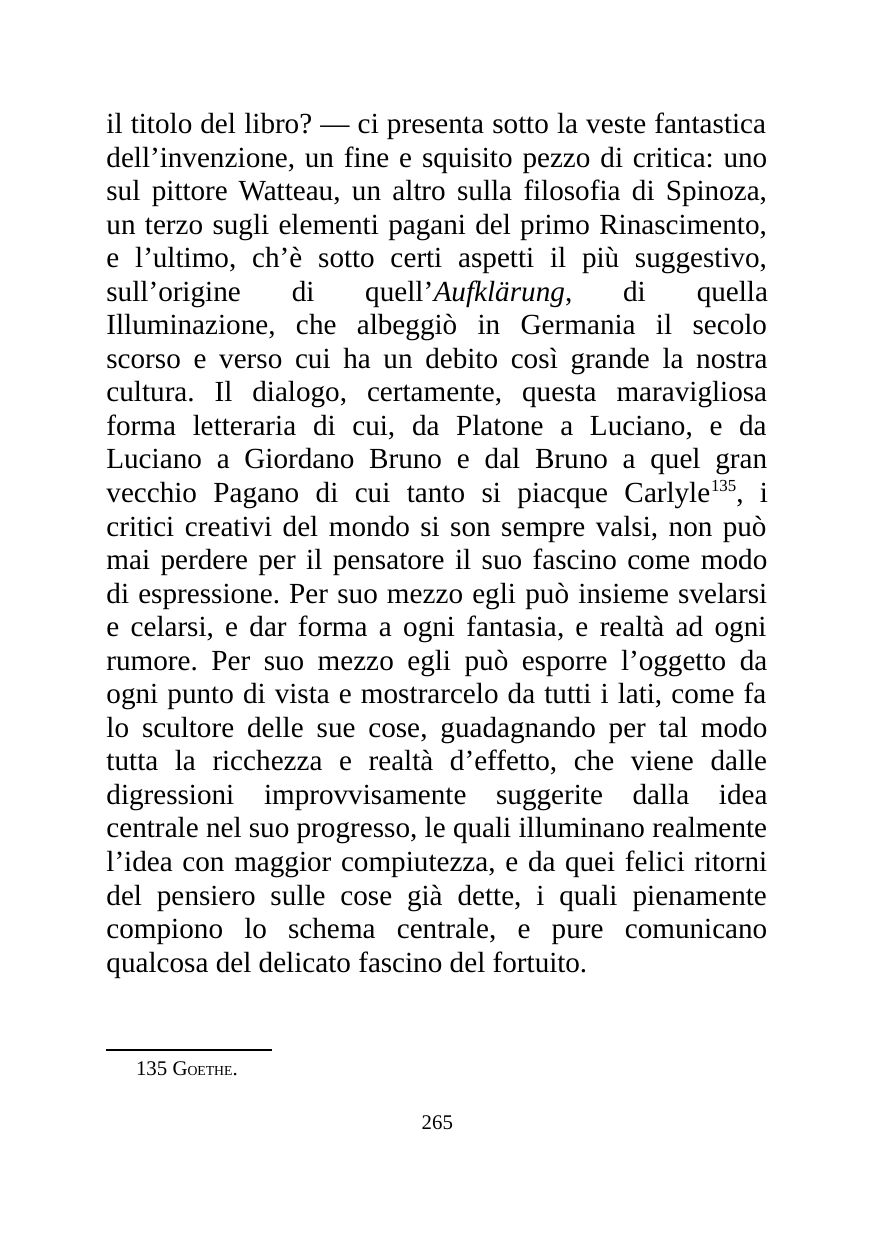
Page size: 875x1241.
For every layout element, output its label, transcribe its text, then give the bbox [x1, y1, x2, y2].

text Goethe. [106, 1056, 768, 1080]
text il titolo del libro? — ci presenta sotto la veste fantastica dell’invenzione, un fine e squisito pezzo di critica: uno sul pittore Watteau, un altro sulla filosofia di Spinoza, un terzo sugli elementi pagani del primo Rinascimento, e l’ultimo, ch’è sotto certi aspetti il più suggestivo, sull’origine di quell’Aufklärung, di quella Illuminazione, che albeggiò in Germania il secolo scorso e verso cui ha un debito così grande la nostra cultura. Il dialogo, certamente, questa maravigliosa forma letteraria di cui, da Platone a Luciano, e da Luciano a Giordano Bruno e dal Bruno a quel gran vecchio Pagano di cui tanto si piacque Carlyle, i critici creativi del mondo si son sempre valsi, non può mai perdere per il pensatore il suo fascino come modo di espressione. Per suo mezzo egli può insieme svelarsi e celarsi, e dar forma a ogni fantasia, e realtà ad ogni rumore. Per suo mezzo egli può esporre l’oggetto da ogni punto di vista e mostrarcelo da tutti i lati, come fa lo scultore delle sue cose, guadagnando per tal modo tutta la ricchezza e realtà d’effetto, che viene dalle digressioni improvvisamente suggerite dalla idea centrale nel suo progresso, le quali illuminano realmente l’idea con maggior compiutezza, e da quei felici ritorni del pensiero sulle cose già dette, i quali pienamente compiono lo schema centrale, e pure comunicano qualcosa del delicato fascino del fortuito. [106, 106, 768, 978]
